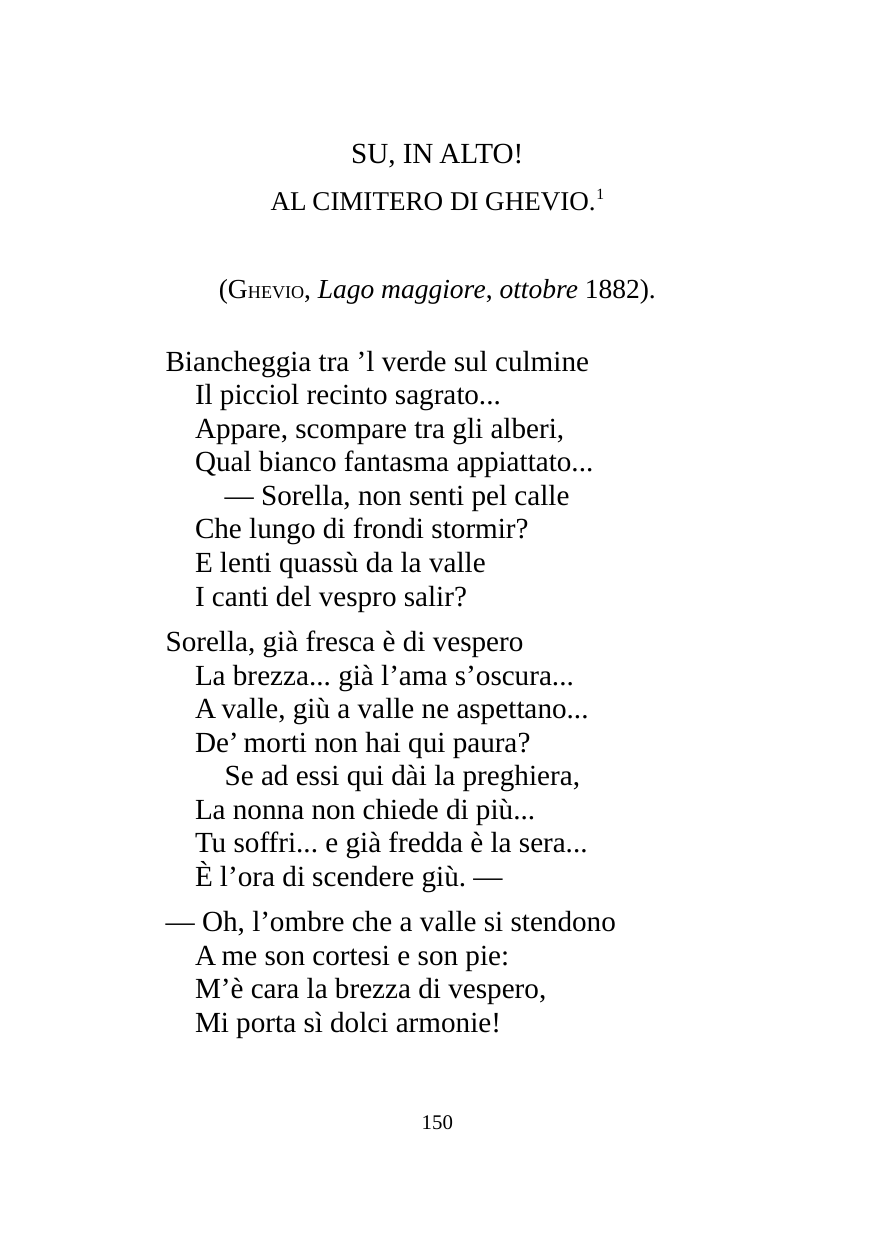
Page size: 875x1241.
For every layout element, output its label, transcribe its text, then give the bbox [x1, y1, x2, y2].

text — Oh, l’ombre che a valle si stendono A me son cortesi e son pie: M’è cara la brezza di vespero, Mi porta sì dolci armonie! [165, 904, 768, 1038]
text Biancheggia tra ’l verde sul culmine Il picciol recinto sagrato... Appare, scompare tra gli alberi, Qual bianco fantasma appiattato... [165, 344, 768, 478]
subtitle SU, IN ALTO! AL CIMITERO DI GHEVIO. [106, 136, 768, 216]
text Sorella, già fresca è di vespero La brezza... già l’ama s’oscura... A valle, giù a valle ne aspettano... De’ morti non hai qui paura? [165, 624, 768, 758]
text (Ghevio, Lago maggiore, ottobre 1882). [106, 273, 768, 304]
text Se ad essi qui dài la preghiera, La nonna non chiede di più... Tu soffri... e già fredda è la sera... È l’ora di scendere giù. — [195, 758, 768, 892]
text — Sorella, non senti pel calle Che lungo di frondi stormir? E lenti quassù da la valle I canti del vespro salir? [195, 478, 768, 612]
